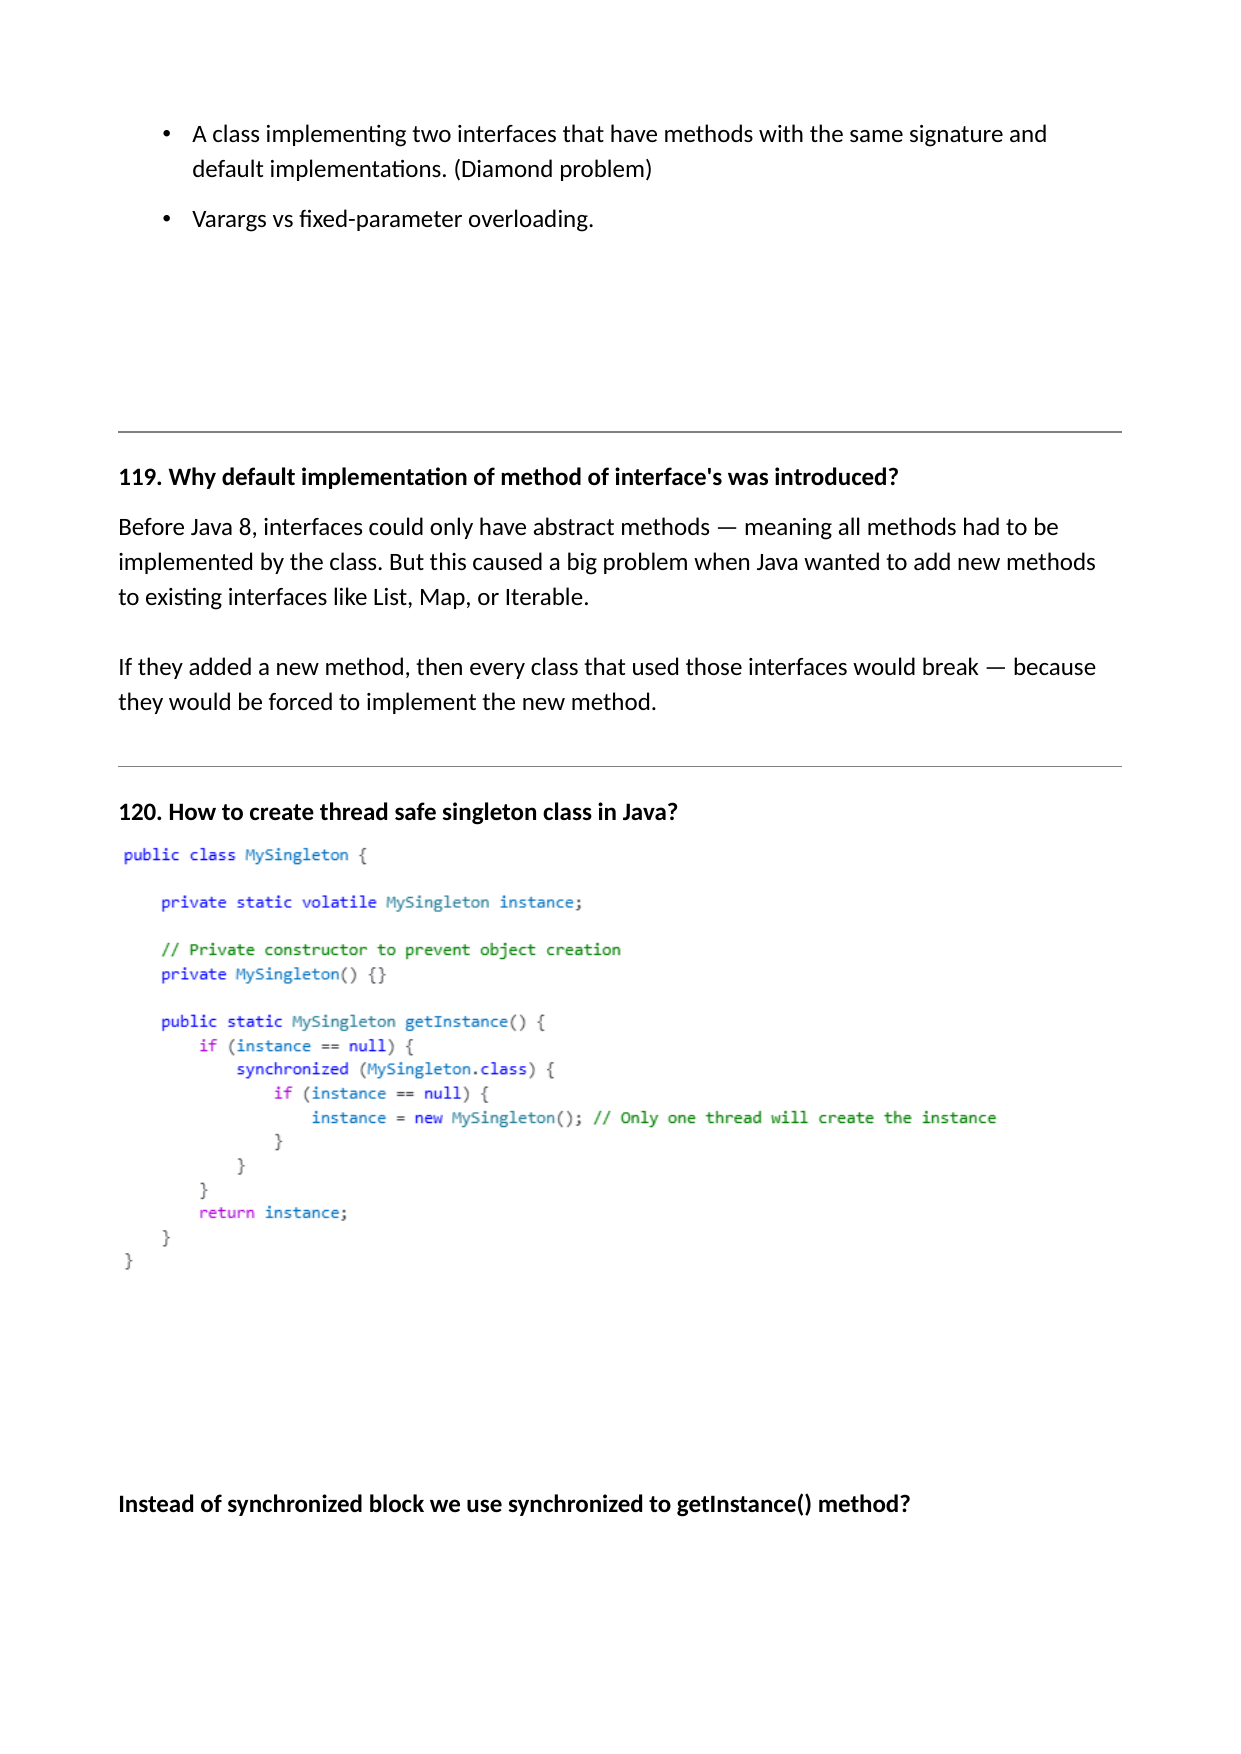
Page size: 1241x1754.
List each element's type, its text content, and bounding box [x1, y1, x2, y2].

list A class implementing two interfaces that have methods with the same signature and default implementations. (Diamond problem) [162, 118, 1122, 184]
text Instead of synchronized block we use synchronized to getInstance() method? [118, 1489, 1122, 1519]
text 119. Why default implementation of method of interface's was introduced? [118, 461, 1122, 492]
text Before Java 8, interfaces could only have abstract methods — meaning all methods had to be implemented by the class. But this caused a big problem when Java wanted to add new methods to existing interfaces like List, Map, or Iterable. If they added a new method, then every class that used those interfaces would break — because they would be forced to implement the new method. [118, 511, 1122, 717]
text 120. How to create thread safe singleton class in Java? [118, 796, 1122, 827]
picture [118, 836, 1123, 1435]
list Varargs vs fixed-parameter overloading. [162, 203, 1122, 233]
